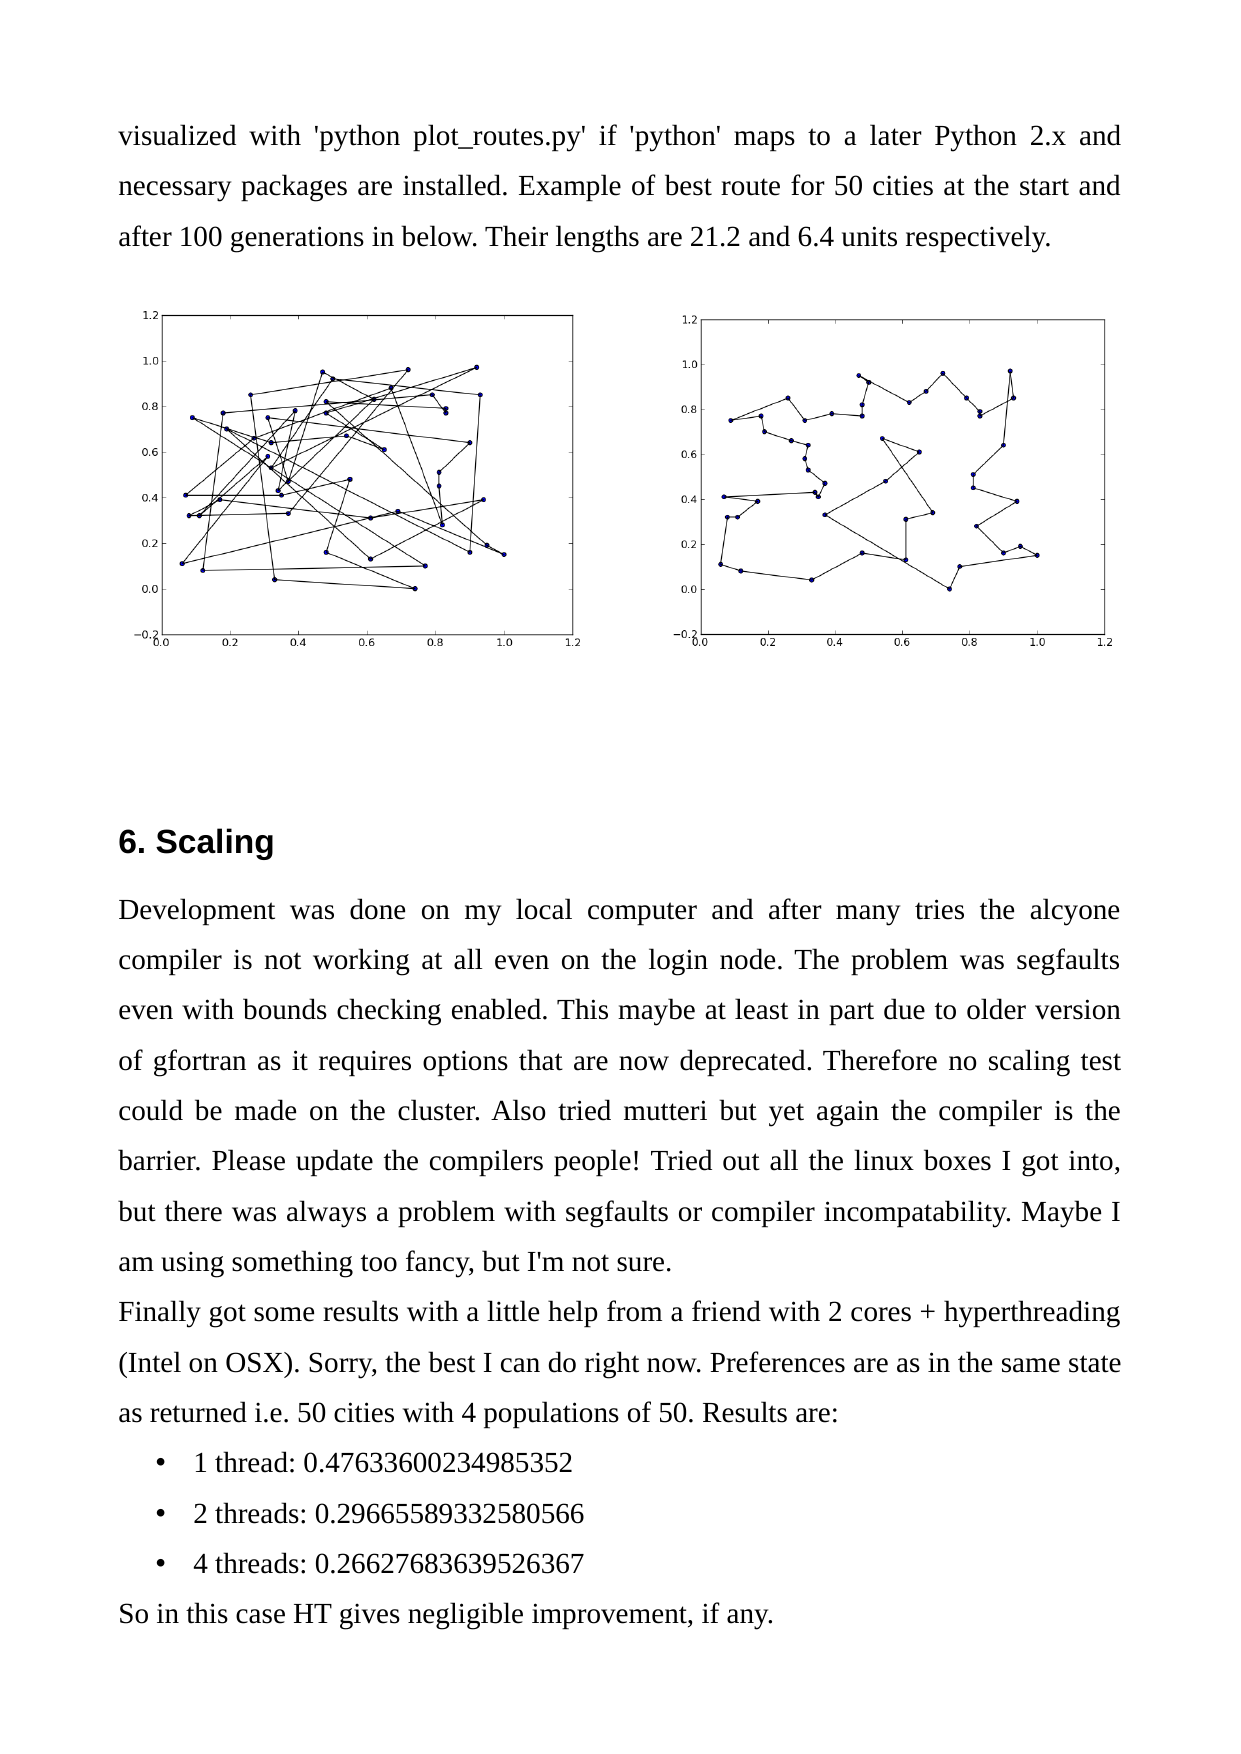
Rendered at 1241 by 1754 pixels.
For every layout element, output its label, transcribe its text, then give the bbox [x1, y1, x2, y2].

text Development was done on my local computer and after many tries the alcyone compiler is not working at all even on the login node. The problem was segfaults even with bounds checking enabled. This maybe at least in part due to older version of gfortran as it requires options that are now deprecated. Therefore no scaling test could be made on the cluster. Also tried mutteri but yet again the compiler is the barrier. Please update the compilers people! Tried out all the linux boxes I got into, but there was always a problem with segfaults or compiler incompatability. Maybe I am using something too fancy, but I'm not sure. [118, 892, 1122, 1278]
text So in this case HT gives negligible improvement, if any. [118, 1597, 1122, 1630]
list 4 threads: 0.26627683639526367 [156, 1546, 1122, 1580]
list 2 threads: 0.29665589332580566 [156, 1496, 1122, 1529]
picture [95, 275, 624, 674]
text visualized with 'python plot_routes.py' if 'python' maps to a later Python 2.x and necessary packages are installed. Example of best route for 50 cities at the start and after 100 generations in below. Their lengths are 21.2 and 6.4 units respectively. [118, 118, 1122, 252]
text Finally got some results with a little help from a friend with 2 cores + hyperthreading (Intel on OSX). Sorry, the best I can do right now. Preferences are as in the same state as returned i.e. 50 cities with 4 populations of 50. Results are: [118, 1294, 1122, 1428]
list 1 thread: 0.47633600234985352 [156, 1445, 1122, 1479]
subtitle 6. Scaling [118, 821, 1122, 860]
picture [635, 280, 1156, 673]
